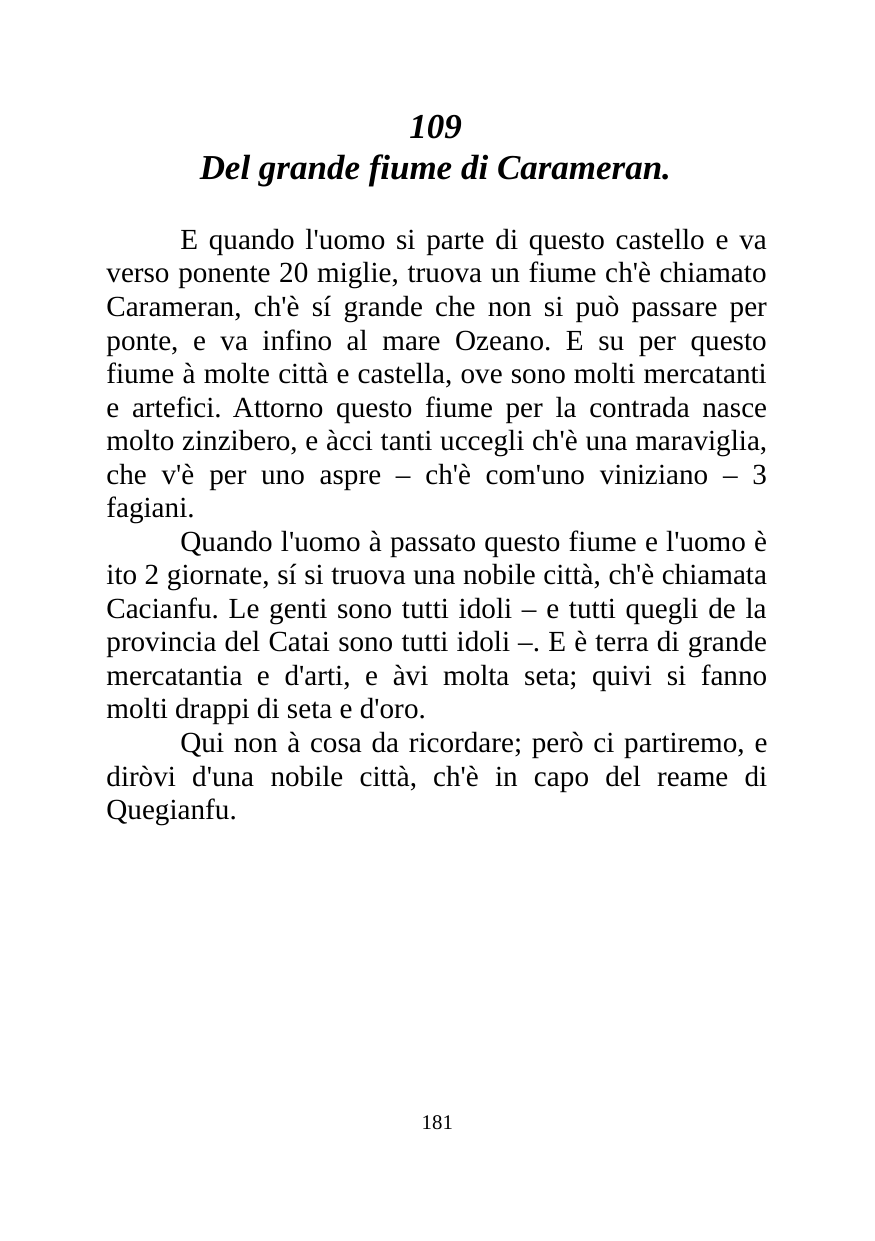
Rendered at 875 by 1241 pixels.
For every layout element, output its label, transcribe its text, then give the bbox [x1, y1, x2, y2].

text Qui non à cosa da ricordare; però ci partiremo, e diròvi d'una nobile città, ch'è in capo del reame di Quegianfu. [106, 725, 768, 826]
text Quando l'uomo à passato questo fiume e l'uomo è ito 2 giornate, sí si truova una nobile città, ch'è chiamata Cacianfu. Le genti sono tutti idoli – e tutti quegli de la provincia del Catai sono tutti idoli –. E è terra di grande mercatantia e d'arti, e àvi molta seta; quivi si fanno molti drappi di seta e d'oro. [106, 524, 768, 725]
text E quando l'uomo si parte di questo castello e va verso ponente 20 miglie, truova un fiume ch'è chiamato Carameran, ch'è sí grande che non si può passare per ponte, e va infino al mare Ozeano. E su per questo fiume à molte città e castella, ove sono molti mercatanti e artefici. Attorno questo fiume per la contrada nasce molto zinzibero, e àcci tanti uccegli ch'è una maraviglia, che v'è per uno aspre – ch'è com'uno viniziano – 3 fagiani. [106, 222, 768, 524]
subtitle 109 Del grande fiume di Carameran. [106, 106, 768, 187]
